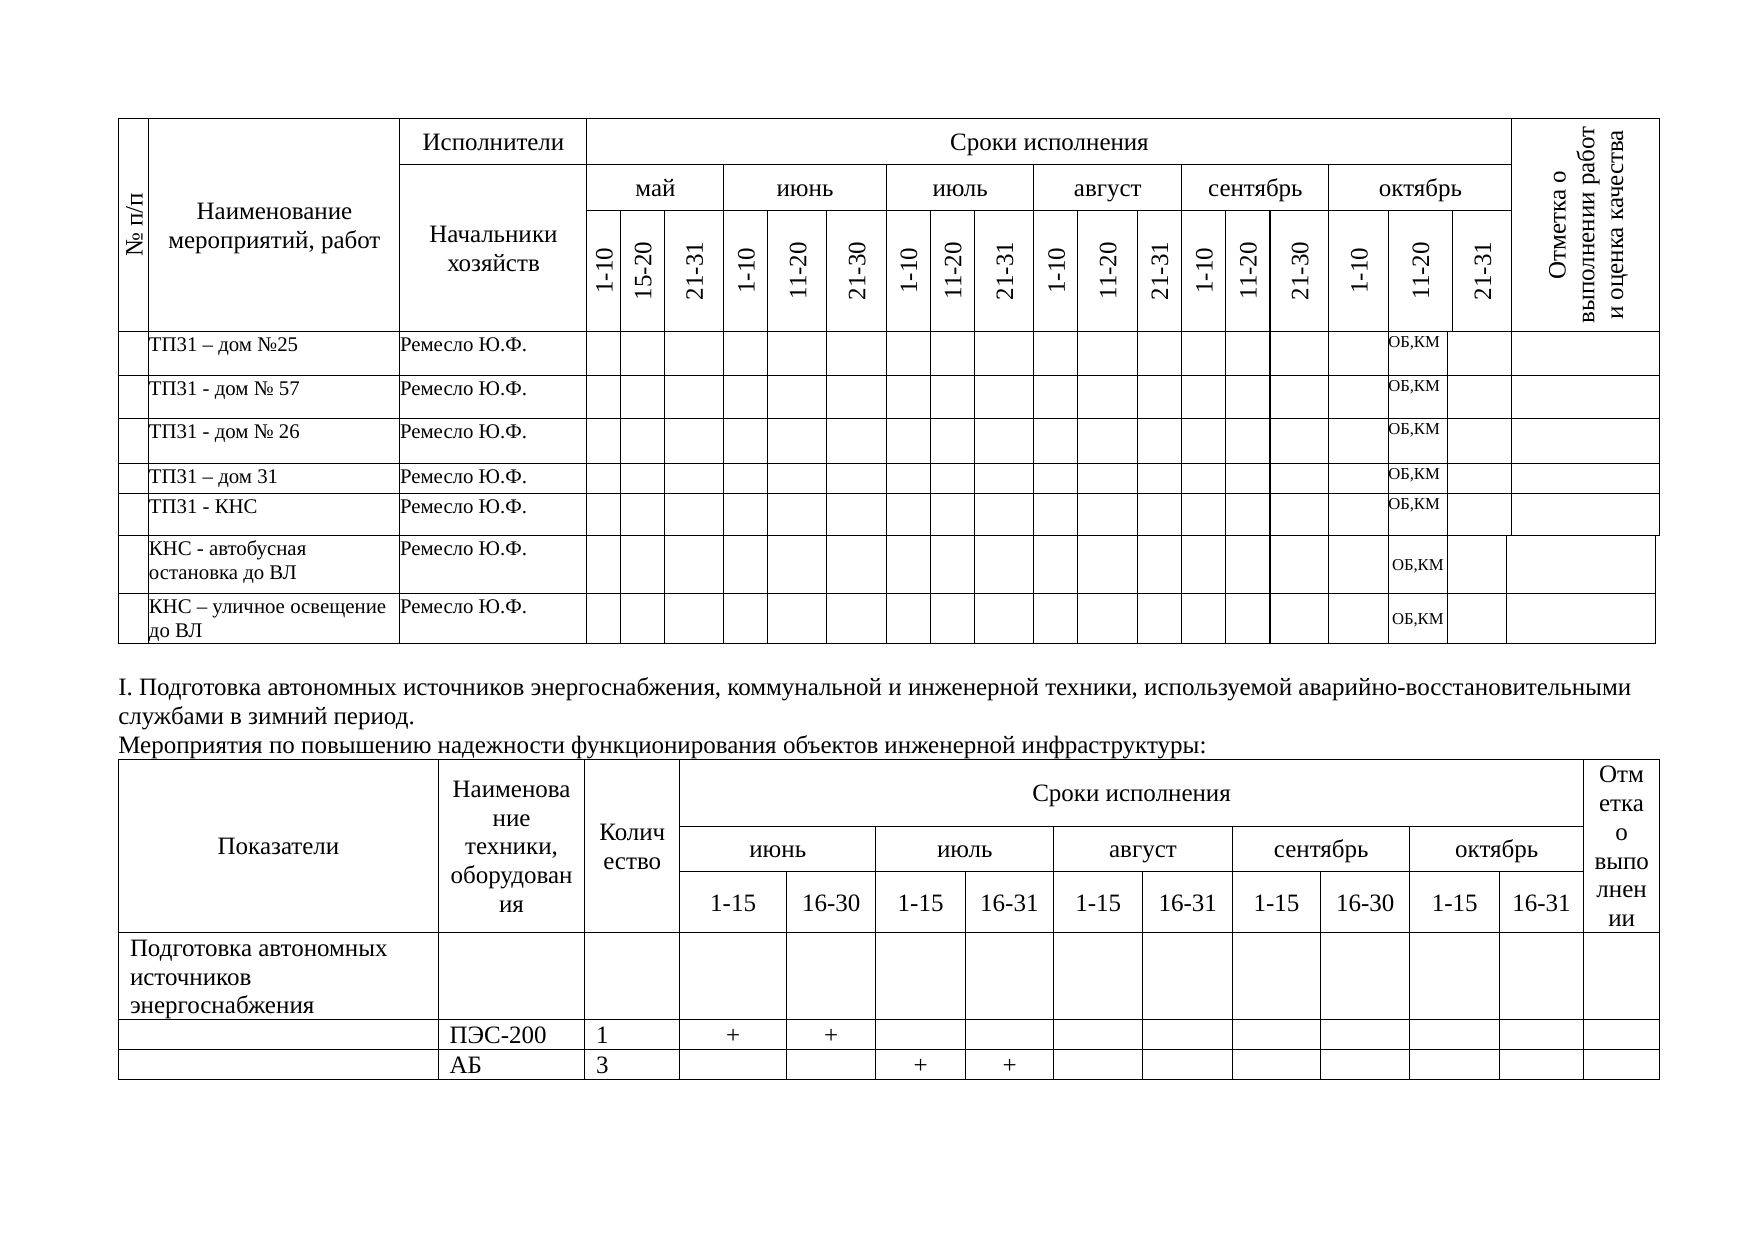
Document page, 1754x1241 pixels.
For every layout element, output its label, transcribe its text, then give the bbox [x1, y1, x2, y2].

table_header Наименование мероприятий, работ [149, 119, 399, 331]
table_header № п/п [119, 119, 148, 331]
table_cell [1226, 594, 1269, 642]
table_cell [931, 419, 974, 463]
table_cell октябрь [1410, 827, 1583, 871]
table_cell [1078, 594, 1137, 642]
table_cell [1233, 1020, 1320, 1049]
table_cell [1078, 419, 1137, 463]
table_cell 21-31 [665, 211, 723, 331]
table_cell + [787, 1020, 875, 1049]
table_cell [119, 464, 148, 493]
table_cell [1182, 536, 1225, 593]
table_cell [975, 464, 1033, 493]
table_cell [1448, 332, 1511, 375]
table_cell [665, 494, 723, 535]
table_cell [876, 933, 965, 1019]
table_cell [1182, 464, 1225, 493]
table_cell [887, 494, 930, 535]
table_cell + [876, 1050, 965, 1079]
table_cell [1500, 933, 1583, 1019]
table_cell Ремесло Ю.Ф. [400, 419, 586, 463]
table_cell [1584, 1050, 1659, 1079]
table_cell [1500, 1020, 1583, 1049]
table_cell [1054, 933, 1142, 1019]
table_cell [1448, 594, 1506, 642]
table_cell [887, 376, 930, 418]
table_cell [768, 464, 826, 493]
table_cell [1512, 494, 1659, 535]
table_cell ПЭС-200 [439, 1020, 584, 1049]
table_cell июль [887, 165, 1033, 210]
table_cell [887, 594, 930, 642]
table_cell [1182, 376, 1225, 418]
table_cell 1-10 [587, 211, 620, 331]
text I. Подготовка автономных источников энергоснабжения, коммунальной и инженерной техники, используемой аварийно-восстановительными службами в зимний период. [118, 672, 1636, 730]
table_cell Начальники хозяйств [400, 165, 586, 331]
table_cell [665, 419, 723, 463]
table_cell [1507, 594, 1655, 642]
table_cell [768, 494, 826, 535]
table_cell [119, 536, 148, 593]
table_cell 1-10 [724, 211, 767, 331]
table_cell 1-15 [1054, 872, 1142, 932]
table_cell [1271, 494, 1328, 535]
table_cell [1500, 1050, 1583, 1079]
table_cell ОБ,КМ [1389, 536, 1447, 593]
table_cell [887, 419, 930, 463]
table_cell [665, 332, 723, 375]
table_cell ТП31 - дом № 57 [149, 376, 399, 418]
table_cell [1448, 376, 1511, 418]
table_header Количество [585, 760, 679, 932]
table_cell [1054, 1020, 1142, 1049]
table_cell + [680, 1020, 786, 1049]
table_cell [768, 376, 826, 418]
table_cell [665, 464, 723, 493]
table_cell [1138, 419, 1181, 463]
table_cell [1034, 494, 1077, 535]
table_cell [1138, 494, 1181, 535]
table_cell [931, 464, 974, 493]
table_cell [1410, 933, 1499, 1019]
table_cell ОБ,КМ [1389, 332, 1447, 375]
table_cell сентябрь [1233, 827, 1409, 871]
table_cell ТП31 - КНС [149, 494, 399, 535]
table_cell [1329, 536, 1388, 593]
table_cell [1271, 594, 1328, 642]
table_cell [1034, 464, 1077, 493]
table_cell [1448, 494, 1511, 535]
table_cell [665, 376, 723, 418]
table_cell КНС – уличное освещение до ВЛ [149, 594, 399, 642]
table_header Показатели [119, 760, 438, 932]
table_cell [1182, 594, 1225, 642]
table_header Наименование техники, оборудования [439, 760, 584, 932]
table_cell [1448, 419, 1511, 463]
table_cell 3 [585, 1050, 679, 1079]
table_cell 16-30 [1321, 872, 1409, 932]
table_cell [827, 594, 886, 642]
table_cell [587, 376, 620, 418]
table_cell [119, 419, 148, 463]
table_cell ОБ,КМ [1389, 494, 1447, 535]
table_cell [1321, 1020, 1409, 1049]
table_cell август [1054, 827, 1232, 871]
table_cell октябрь [1329, 165, 1511, 210]
table_cell Ремесло Ю.Ф. [400, 376, 586, 418]
table_cell [1321, 933, 1409, 1019]
table_cell ОБ,КМ [1389, 464, 1447, 493]
table_cell [1410, 1050, 1499, 1079]
table_cell [1034, 332, 1077, 375]
table_cell 1-15 [680, 872, 786, 932]
table_cell [621, 376, 664, 418]
table_cell [1138, 594, 1181, 642]
table_cell [680, 933, 786, 1019]
table_cell [931, 332, 974, 375]
table_cell [975, 494, 1033, 535]
table_cell 21-31 [975, 211, 1033, 331]
table_cell [1329, 332, 1388, 375]
table_cell Ремесло Ю.Ф. [400, 536, 586, 593]
table_cell [768, 536, 826, 593]
table_cell [680, 1050, 786, 1079]
table_cell июнь [724, 165, 886, 210]
table_cell [1448, 536, 1506, 593]
table_cell [768, 594, 826, 642]
table_cell [621, 536, 664, 593]
table_cell [1271, 332, 1328, 375]
table_cell [887, 536, 930, 593]
table_cell 21-30 [827, 211, 886, 331]
table_cell [887, 464, 930, 493]
table_cell Ремесло Ю.Ф. [400, 494, 586, 535]
table_cell [1329, 494, 1388, 535]
table_cell [827, 536, 886, 593]
table_header Отметка о выполнении [1584, 760, 1659, 932]
table_cell 1-15 [1410, 872, 1499, 932]
table_cell [1078, 494, 1137, 535]
table_cell 21-31 [1453, 211, 1511, 331]
table_cell [587, 594, 620, 642]
table_cell Подготовка автономных источников энергоснабжения [119, 933, 438, 1019]
table_cell КНС - автобусная остановка до ВЛ [149, 536, 399, 593]
table_cell [1233, 1050, 1320, 1079]
table_cell [966, 933, 1053, 1019]
table_cell [1271, 376, 1328, 418]
table_cell Ремесло Ю.Ф. [400, 594, 586, 642]
table_cell 11-20 [1389, 211, 1452, 331]
table_cell [1584, 1020, 1659, 1049]
table_cell ОБ,КМ [1389, 419, 1447, 463]
table_cell [587, 536, 620, 593]
table_cell [1329, 594, 1388, 642]
table_cell [1329, 464, 1388, 493]
table_cell [1448, 464, 1511, 493]
table_cell [1182, 494, 1225, 535]
table_cell [1226, 494, 1269, 535]
table_cell август [1034, 165, 1181, 210]
table_cell [1271, 419, 1328, 463]
table_cell Ремесло Ю.Ф. [400, 332, 586, 375]
table_cell [1507, 536, 1655, 593]
table_cell [1143, 1020, 1232, 1049]
table_cell [975, 419, 1033, 463]
table_cell ОБ,КМ [1389, 376, 1447, 418]
table_cell 1-15 [1233, 872, 1320, 932]
table_cell [1078, 536, 1137, 593]
table_cell [1329, 376, 1388, 418]
table_cell [1584, 933, 1659, 1019]
table_cell 11-20 [768, 211, 826, 331]
table_cell [621, 332, 664, 375]
table_cell АБ [439, 1050, 584, 1079]
table_header Сроки исполнения [680, 760, 1583, 826]
table_cell [1138, 536, 1181, 593]
table_cell [665, 594, 723, 642]
table_cell [119, 1020, 438, 1049]
table_cell [621, 594, 664, 642]
table_cell + [966, 1050, 1053, 1079]
table_cell [587, 494, 620, 535]
table_cell [1078, 376, 1137, 418]
table_cell [975, 376, 1033, 418]
table_cell 1-10 [1329, 211, 1388, 331]
table_cell [768, 332, 826, 375]
table_cell [1034, 419, 1077, 463]
table_cell 1-10 [887, 211, 930, 331]
table_cell [1233, 933, 1320, 1019]
table_cell [827, 419, 886, 463]
table_cell [1226, 464, 1269, 493]
table_cell [585, 933, 679, 1019]
table_cell ОБ,КМ [1389, 594, 1447, 642]
table_cell 1 [585, 1020, 679, 1049]
table_cell [1054, 1050, 1142, 1079]
table_cell июнь [680, 827, 875, 871]
table_cell [1182, 332, 1225, 375]
table_cell ТП31 – дом №25 [149, 332, 399, 375]
table_cell 1-10 [1034, 211, 1077, 331]
table_cell [931, 376, 974, 418]
table_cell июль [876, 827, 1053, 871]
table_cell [1182, 419, 1225, 463]
table_cell [621, 419, 664, 463]
text Мероприятия по повышению надежности функционирования объектов инженерной инфраструктуры: [118, 730, 1636, 758]
table_cell сентябрь [1182, 165, 1328, 210]
table_cell [1512, 419, 1659, 463]
table_cell [1410, 1020, 1499, 1049]
table_cell [1034, 594, 1077, 642]
table_cell [1329, 419, 1388, 463]
table_cell [1321, 1050, 1409, 1079]
table_cell [724, 536, 767, 593]
table_cell 21-31 [1138, 211, 1181, 331]
table_cell [1512, 332, 1659, 375]
table_cell [768, 419, 826, 463]
table_cell [1226, 419, 1269, 463]
table_cell [1512, 376, 1659, 418]
table_cell [975, 332, 1033, 375]
table_cell 11-20 [1226, 211, 1269, 331]
table_cell [876, 1020, 965, 1049]
table_cell [1512, 464, 1659, 493]
table_cell [1226, 536, 1269, 593]
table_cell ТП31 – дом 31 [149, 464, 399, 493]
table_cell [827, 494, 886, 535]
table_cell май [587, 165, 723, 210]
table_cell 1-15 [876, 872, 965, 932]
table_cell [1271, 464, 1328, 493]
table_cell [887, 332, 930, 375]
table_cell [587, 464, 620, 493]
table_cell [1271, 536, 1328, 593]
table_cell [119, 1050, 438, 1079]
table_cell [724, 376, 767, 418]
table_cell 1-10 [1182, 211, 1225, 331]
table_cell Ремесло Ю.Ф. [400, 464, 586, 493]
table_cell [975, 536, 1033, 593]
table_cell [975, 594, 1033, 642]
table_cell [724, 332, 767, 375]
table_cell [439, 933, 584, 1019]
table_cell [724, 594, 767, 642]
table_cell [827, 376, 886, 418]
table_cell 15-20 [621, 211, 664, 331]
table_cell [1138, 332, 1181, 375]
table_cell [787, 933, 875, 1019]
table_cell [1034, 376, 1077, 418]
table_cell ТП31 - дом № 26 [149, 419, 399, 463]
table_cell 11-20 [931, 211, 974, 331]
table_cell 16-31 [1500, 872, 1583, 932]
table_cell [724, 494, 767, 535]
table_cell [119, 594, 148, 642]
table_cell [827, 332, 886, 375]
table_cell [665, 536, 723, 593]
table_cell [1034, 536, 1077, 593]
table_cell [931, 494, 974, 535]
table_cell [724, 464, 767, 493]
table_cell [621, 464, 664, 493]
table_cell [119, 494, 148, 535]
table_cell [587, 332, 620, 375]
table_cell [1143, 933, 1232, 1019]
table_cell [966, 1020, 1053, 1049]
table_cell [587, 419, 620, 463]
table_cell [621, 494, 664, 535]
table_cell [1143, 1050, 1232, 1079]
table_cell 16-31 [1143, 872, 1232, 932]
table_cell 21-30 [1271, 211, 1328, 331]
table_cell 16-30 [787, 872, 875, 932]
table_cell 16-31 [966, 872, 1053, 932]
table_header Исполнители [400, 119, 586, 164]
table_cell [1138, 464, 1181, 493]
table_cell [1078, 464, 1137, 493]
table_cell 11-20 [1078, 211, 1137, 331]
table_cell [931, 536, 974, 593]
table_cell [119, 332, 148, 375]
table_cell [1226, 332, 1269, 375]
table_cell [787, 1050, 875, 1079]
table_cell [119, 376, 148, 418]
table_cell [1078, 332, 1137, 375]
table_cell [1226, 376, 1269, 418]
table_header Отметка о выполнении работ и оценка качества [1512, 119, 1659, 331]
table_cell [931, 594, 974, 642]
table_cell [827, 464, 886, 493]
table_header Сроки исполнения [587, 119, 1511, 164]
table_cell [724, 419, 767, 463]
table_cell [1138, 376, 1181, 418]
